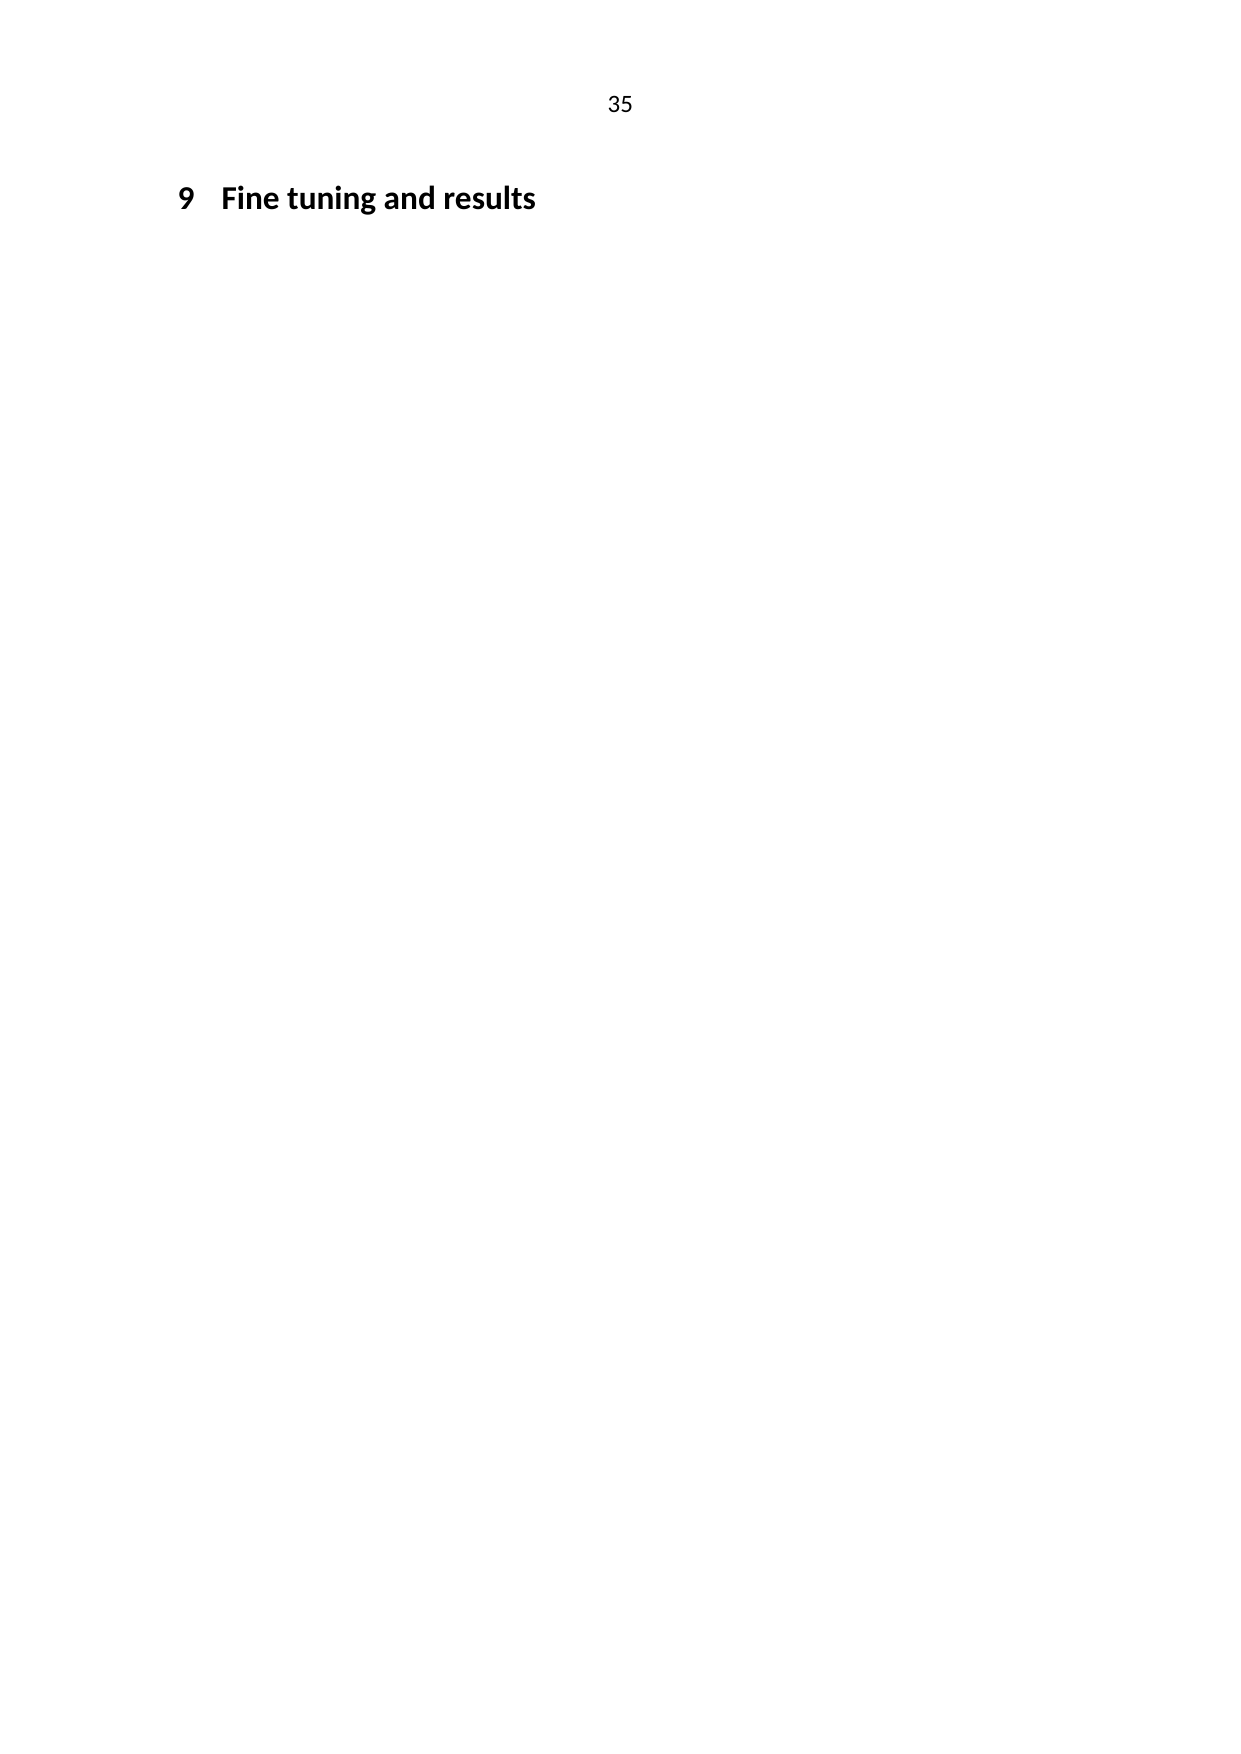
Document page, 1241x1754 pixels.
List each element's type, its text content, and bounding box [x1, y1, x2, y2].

subtitle Fine tuning and results [177, 177, 1063, 218]
